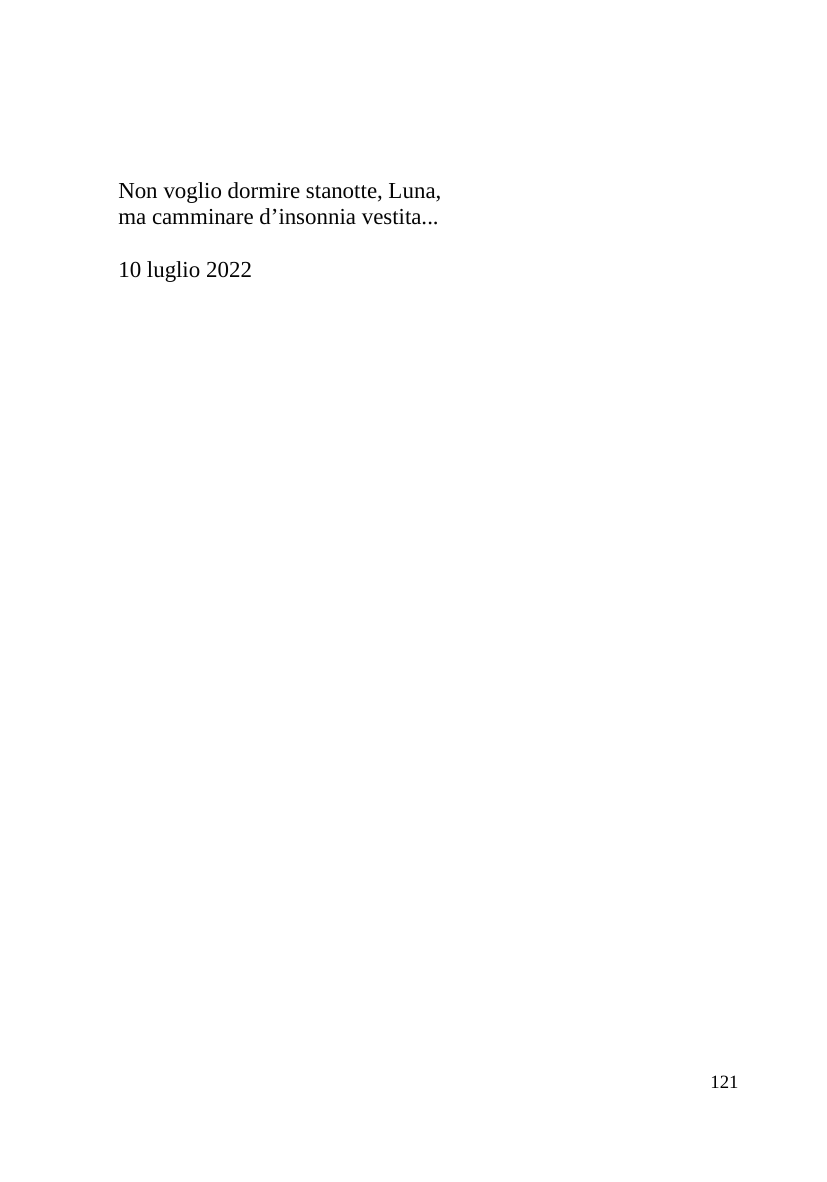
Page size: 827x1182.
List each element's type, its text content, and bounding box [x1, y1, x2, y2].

text Non voglio dormire stanotte, Luna, [118, 177, 738, 203]
text 10 luglio 2022 [118, 256, 738, 282]
text ma camminare d’insonnia vestita... [118, 203, 738, 230]
